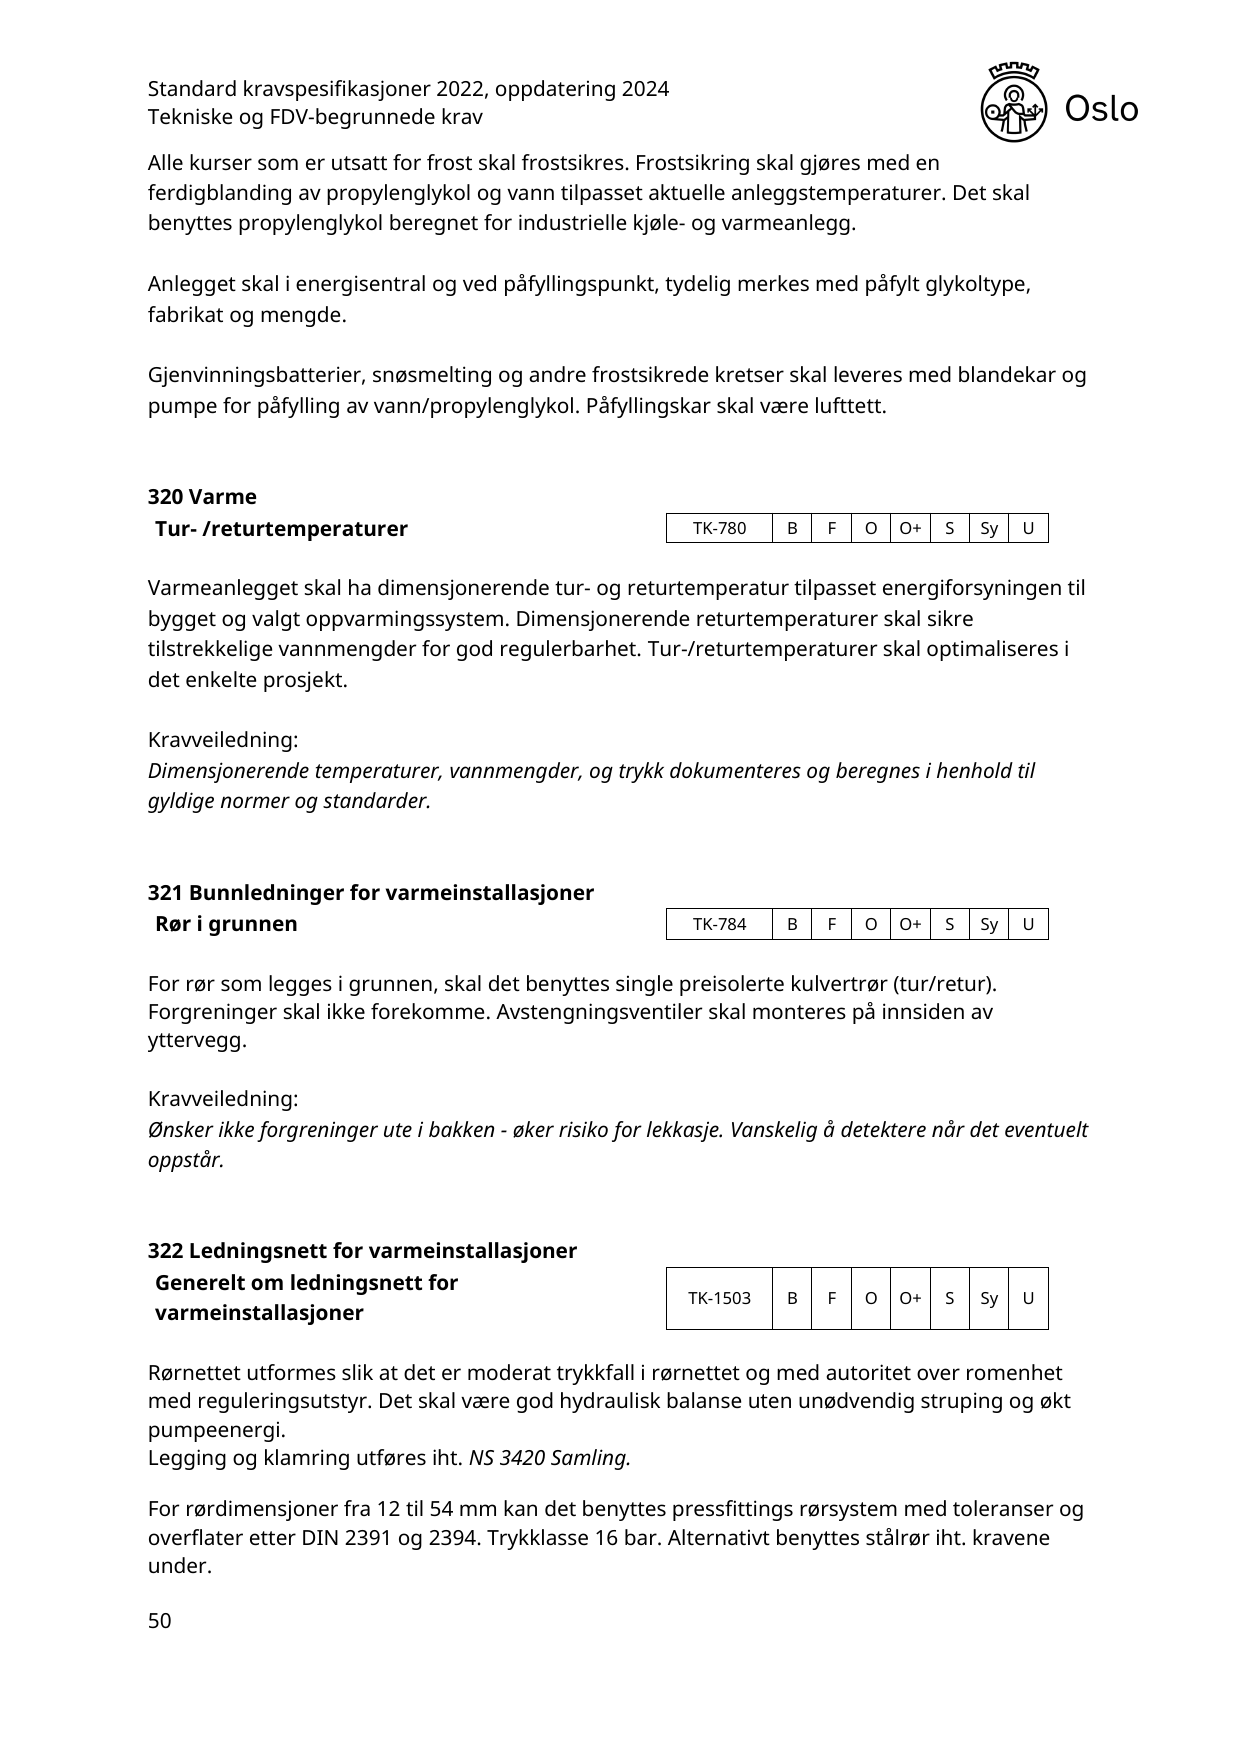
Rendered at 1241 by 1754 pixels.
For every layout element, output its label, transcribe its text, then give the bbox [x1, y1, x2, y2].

text Gjenvinningsbatterier, snøsmelting og andre frostsikrede kretser skal leveres med blandekar og pumpe for påfylling av vann/propylenglykol. Påfyllingskar skal være lufttett. [148, 361, 1093, 419]
text Kravveiledning: [148, 726, 1093, 754]
table_header S [931, 909, 969, 939]
table_header S [931, 514, 969, 542]
table_header Generelt om ledningsnett for varmeinstallasjoner [148, 1267, 666, 1328]
text Dimensjonerende temperaturer, vannmengder, og trykk dokumenteres og beregnes i henhold til gyldige normer og standarder. [148, 756, 1093, 815]
table_header U [1009, 909, 1048, 939]
text Rørnettet utformes slik at det er moderat trykkfall i rørnettet og med autoritet over romenhet med reguleringsutstyr. Det skal være god hydraulisk balanse uten unødvendig struping og økt pumpeenergi. [148, 1358, 1093, 1443]
text Legging og klamring utføres iht. NS 3420 Samling. [148, 1443, 1093, 1472]
table_header S [931, 1268, 969, 1328]
text 321 Bunnledninger for varmeinstallasjoner [148, 878, 1093, 906]
table_header TK-784 [667, 909, 772, 939]
text Alle kurser som er utsatt for frost skal frostsikres. Frostsikring skal gjøres med en ferdigblanding av propylenglykol og vann tilpasset aktuelle anleggstemperaturer. Det skal benyttes propylenglykol beregnet for industrielle kjøle- og varmeanlegg. [148, 148, 1093, 237]
text Kravveiledning: [148, 1084, 1093, 1113]
text 322 Ledningsnett for varmeinstallasjoner [148, 1237, 1093, 1265]
table_header F [812, 1268, 851, 1328]
table_header B [773, 514, 811, 542]
text Varmeanlegget skal ha dimensjonerende tur- og returtemperatur tilpasset energiforsyningen til bygget og valgt oppvarmingssystem. Dimensjonerende returtemperaturer skal sikre tilstrekkelige vannmengder for god regulerbarhet. Tur-/returtemperaturer skal optimaliseres i det enkelte prosjekt. [148, 573, 1093, 693]
table_header O [852, 909, 890, 939]
table_header U [1009, 1268, 1048, 1328]
text For rørdimensjoner fra 12 til 54 mm kan det benyttes pressfittings rørsystem med toleranser og overflater etter DIN 2391 og 2394. Trykklasse 16 bar. Alternativt benyttes stålrør iht. kravene under. [148, 1494, 1093, 1580]
table_header B [773, 1268, 811, 1328]
table_header F [812, 514, 851, 542]
text Anlegget skal i energisentral og ved påfyllingspunkt, tydelig merkes med påfylt glykoltype, fabrikat og mengde. [148, 269, 1093, 328]
table_header O+ [891, 514, 930, 542]
table_header B [773, 909, 811, 939]
text 320 Varme [148, 482, 1093, 511]
table_header Tur- /returtemperaturer [148, 513, 666, 542]
table_header TK-1503 [667, 1268, 772, 1328]
table_header TK-780 [667, 514, 772, 542]
table_header Rør i grunnen [148, 908, 666, 939]
table_header O+ [891, 1268, 930, 1328]
table_header Sy [970, 1268, 1008, 1328]
table_header F [812, 909, 851, 939]
text For rør som legges i grunnen, skal det benyttes single preisolerte kulvertrør (tur/retur). Forgreninger skal ikke forekomme. Avstengningsventiler skal monteres på innsiden av yttervegg. [148, 969, 1093, 1054]
table_header Sy [970, 514, 1008, 542]
text Ønsker ikke forgreninger ute i bakken - øker risiko for lekkasje. Vanskelig å detektere når det eventuelt oppstår. [148, 1115, 1093, 1174]
table_header O [852, 1268, 890, 1328]
table_header U [1009, 514, 1048, 542]
table_header O+ [891, 909, 930, 939]
table_header O [852, 514, 890, 542]
table_header Sy [970, 909, 1008, 939]
